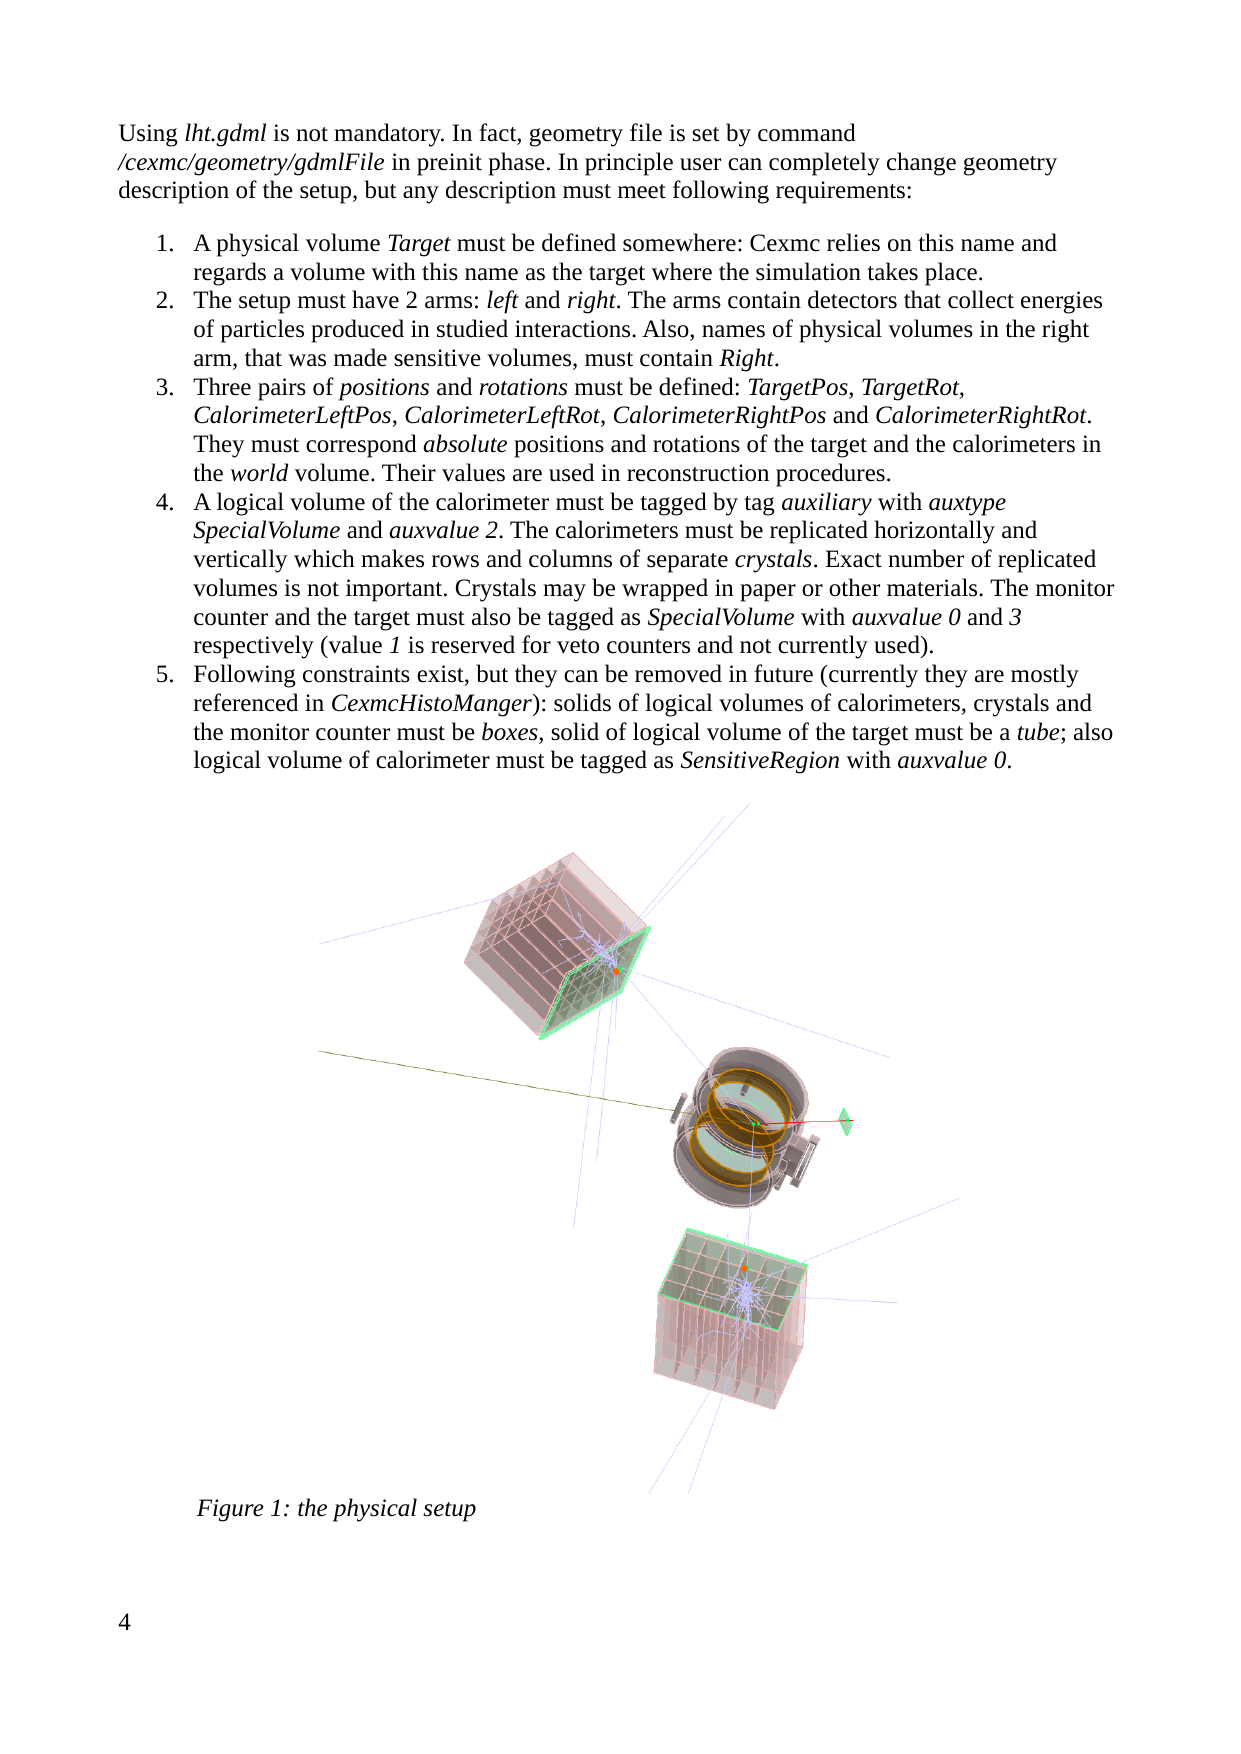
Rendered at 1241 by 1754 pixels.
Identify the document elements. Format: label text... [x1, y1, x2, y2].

list The setup must have 2 arms: left and right. The arms contain detectors that collect energies of particles produced in studied interactions. Also, names of physical volumes in the right arm, that was made sensitive volumes, must contain Right. [156, 286, 1122, 372]
text Figure 1: the physical setup [197, 1494, 1080, 1522]
list A logical volume of the calorimeter must be tagged by tag auxiliary with auxtype SpecialVolume and auxvalue 2. The calorimeters must be replicated horizontally and vertically which makes rows and columns of separate crystals. Exact number of replicated volumes is not important. Crystals may be wrapped in paper or other materials. The monitor counter and the target must also be tagged as SpecialVolume with auxvalue 0 and 3 respectively (value 1 is reserved for veto counters and not currently used). [156, 487, 1122, 659]
picture [219, 803, 1059, 1494]
list A physical volume Target must be defined somewhere: Cexmc relies on this name and regards a volume with this name as the target where the simulation takes place. [156, 228, 1122, 286]
list Following constraints exist, but they can be removed in future (currently they are mostly referenced in CexmcHistoManger): solids of logical volumes of calorimeters, crystals and the monitor counter must be boxes, solid of logical volume of the target must be a tube; also logical volume of calorimeter must be tagged as SensitiveRegion with auxvalue 0. [156, 659, 1122, 774]
list Three pairs of positions and rotations must be defined: TargetPos, TargetRot, CalorimeterLeftPos, CalorimeterLeftRot, CalorimeterRightPos and CalorimeterRightRot. They must correspond absolute positions and rotations of the target and the calorimeters in the world volume. Their values are used in reconstruction procedures. [156, 372, 1122, 487]
text Using lht.gdml is not mandatory. In fact, geometry file is set by command /cexmc/geometry/gdmlFile in preinit phase. In principle user can completely change geometry description of the setup, but any description must meet following requirements: [118, 118, 1122, 204]
